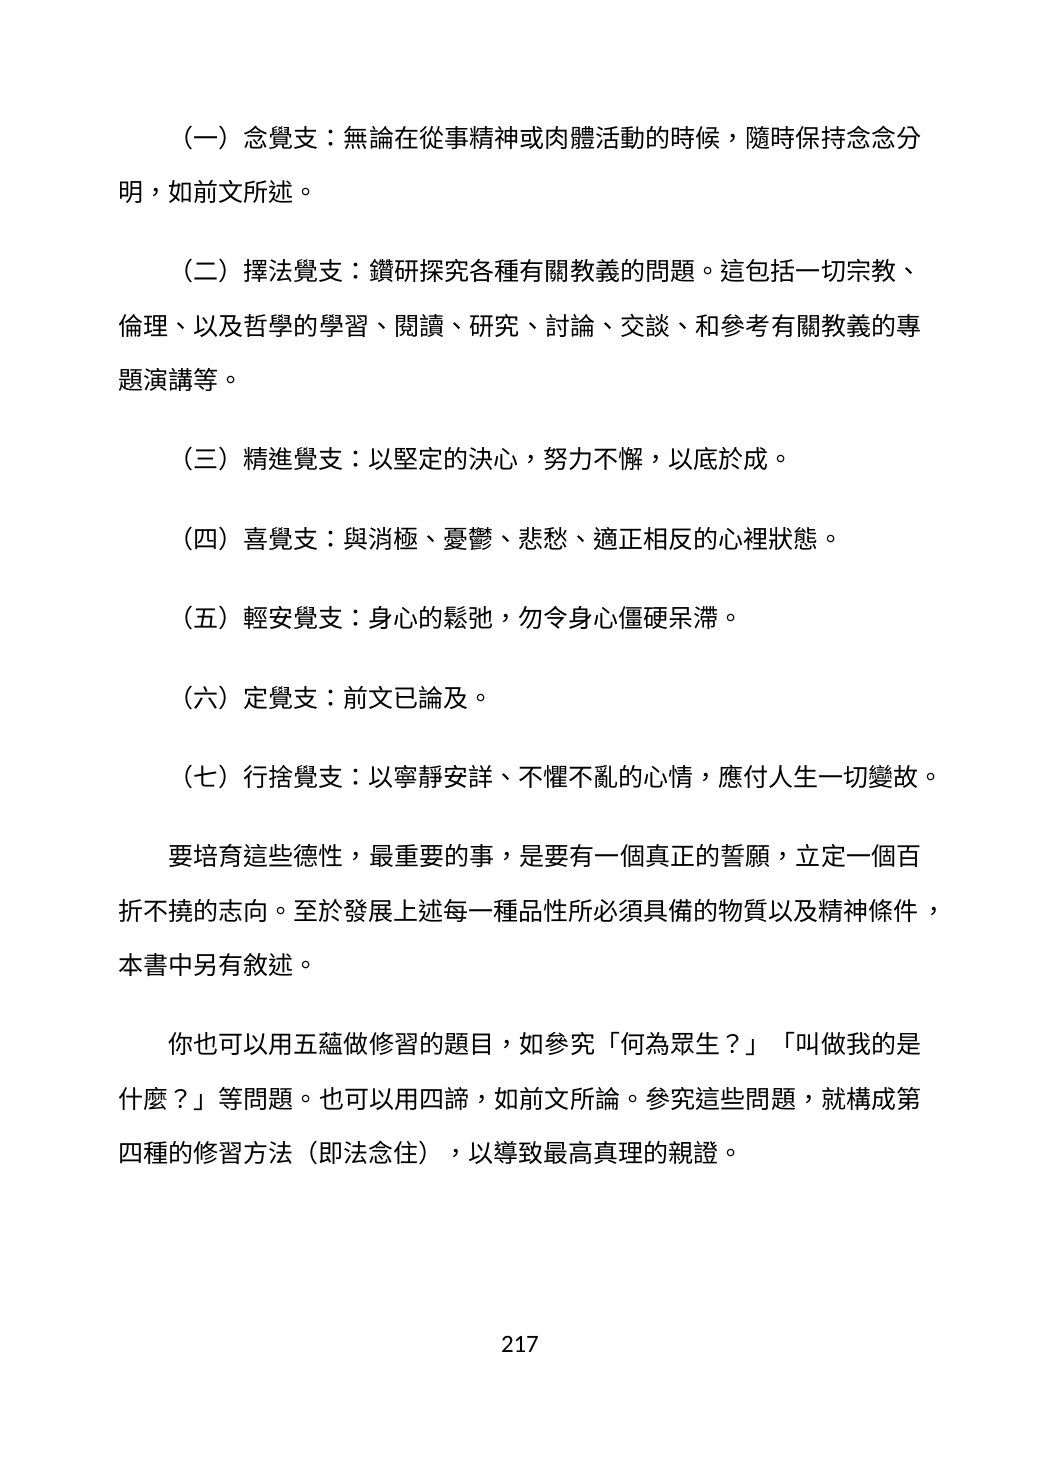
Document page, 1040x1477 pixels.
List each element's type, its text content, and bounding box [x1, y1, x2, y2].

text （二）擇法覺支：鑽研探究各種有關教義的問題。這包括一切宗教、倫理、以及哲學的學習、閱讀、研究、討論、交談、和參考有關教義的專題演講等。 [118, 252, 921, 397]
text （七）行捨覺支：以寧靜安詳、不懼不亂的心情，應付人生一切變故。 [118, 757, 921, 794]
text （三）精進覺支：以堅定的決心，努力不懈，以底於成。 [118, 440, 921, 476]
text （六）定覺支：前文已論及。 [118, 678, 921, 714]
text 你也可以用五蘊做修習的題目，如參究「何為眾生？」「叫做我的是什麼？」等問題。也可以用四諦，如前文所論。參究這些問題，就構成第四種的修習方法（即法念住），以導致最高真理的親證。 [118, 1025, 921, 1170]
text （五）輕安覺支：身心的鬆弛，勿令身心僵硬呆滯。 [118, 599, 921, 635]
text 要培育這些德性，最重要的事，是要有一個真正的誓願，立定一個百折不撓的志向。至於發展上述每一種品性所必須具備的物質以及精神條件，本書中另有敘述。 [118, 837, 921, 982]
text （四）喜覺支：與消極、憂鬱、悲愁、適正相反的心裡狀態。 [118, 519, 921, 556]
text （一）念覺支：無論在從事精神或肉體活動的時候，隨時保持念念分明，如前文所述。 [118, 118, 921, 209]
